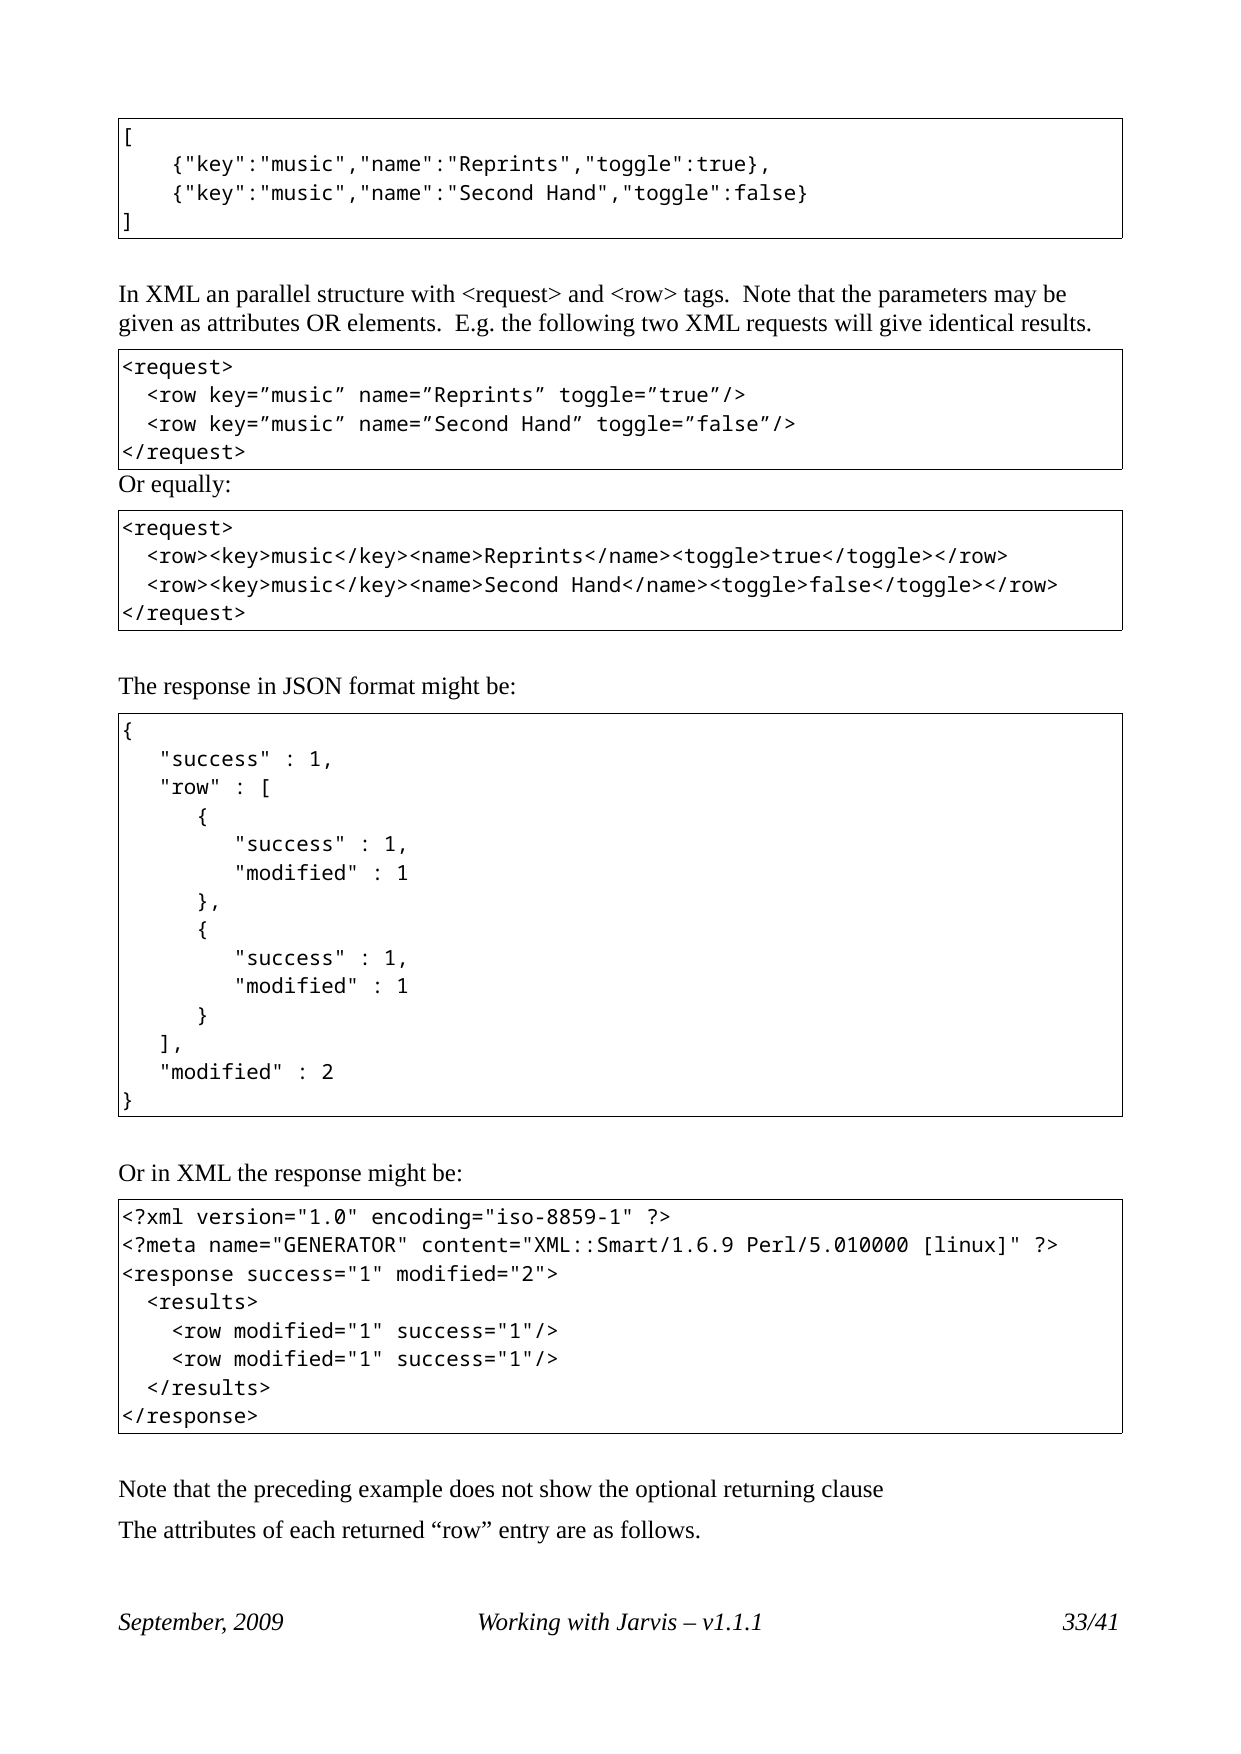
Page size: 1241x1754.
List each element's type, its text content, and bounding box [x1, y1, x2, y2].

text }, [119, 883, 1122, 912]
text "row" : [ [119, 769, 1122, 798]
text <request> [119, 350, 1122, 378]
text <response success="1" modified="2"> [119, 1256, 1122, 1284]
text </response> [119, 1398, 1122, 1433]
text { [119, 798, 1122, 826]
text ], [119, 1025, 1122, 1054]
text <results> [119, 1284, 1122, 1313]
text </results> [119, 1370, 1122, 1398]
text "modified" : 1 [119, 855, 1122, 883]
text "modified" : 1 [119, 968, 1122, 997]
text Or in XML the response might be: [118, 1158, 1122, 1187]
text {"key":"music","name":"Second Hand","toggle":false} [119, 175, 1122, 203]
text <row modified="1" success="1"/> [119, 1341, 1122, 1370]
text In XML an parallel structure with <request> and <row> tags. Note that the parameters may be given as attributes OR elements. E.g. the following two XML requests will give identical results. [118, 279, 1122, 337]
text { [119, 912, 1122, 940]
text <?xml version="1.0" encoding="iso-8859-1" ?> [119, 1200, 1122, 1228]
text ] [119, 203, 1122, 238]
text } [119, 997, 1122, 1025]
text "success" : 1, [119, 741, 1122, 769]
text <request> [119, 511, 1122, 539]
text "modified" : 2 [119, 1054, 1122, 1082]
text </request> [119, 434, 1122, 469]
text [ [119, 119, 1122, 147]
text <?meta name="GENERATOR" content="XML::Smart/1.6.9 Perl/5.010000 [linux]" ?> [119, 1228, 1122, 1256]
text <row key=”music” name=”Second Hand” toggle=”false”/> [119, 406, 1122, 434]
text <row><key>music</key><name>Reprints</name><toggle>true</toggle></row> [119, 539, 1122, 567]
text The attributes of each returned “row” entry are as follows. [118, 1515, 1122, 1544]
text <row key=”music” name=”Reprints” toggle=”true”/> [119, 378, 1122, 406]
text {"key":"music","name":"Reprints","toggle":true}, [119, 147, 1122, 175]
text </request> [119, 596, 1122, 630]
text } [119, 1082, 1122, 1116]
text Or equally: [118, 470, 1122, 498]
text <row modified="1" success="1"/> [119, 1313, 1122, 1341]
text The response in JSON format might be: [118, 671, 1122, 700]
text Note that the preceding example does not show the optional returning clause [118, 1474, 1122, 1503]
text "success" : 1, [119, 940, 1122, 968]
text { [119, 714, 1122, 741]
text <row><key>music</key><name>Second Hand</name><toggle>false</toggle></row> [119, 567, 1122, 596]
text "success" : 1, [119, 826, 1122, 855]
